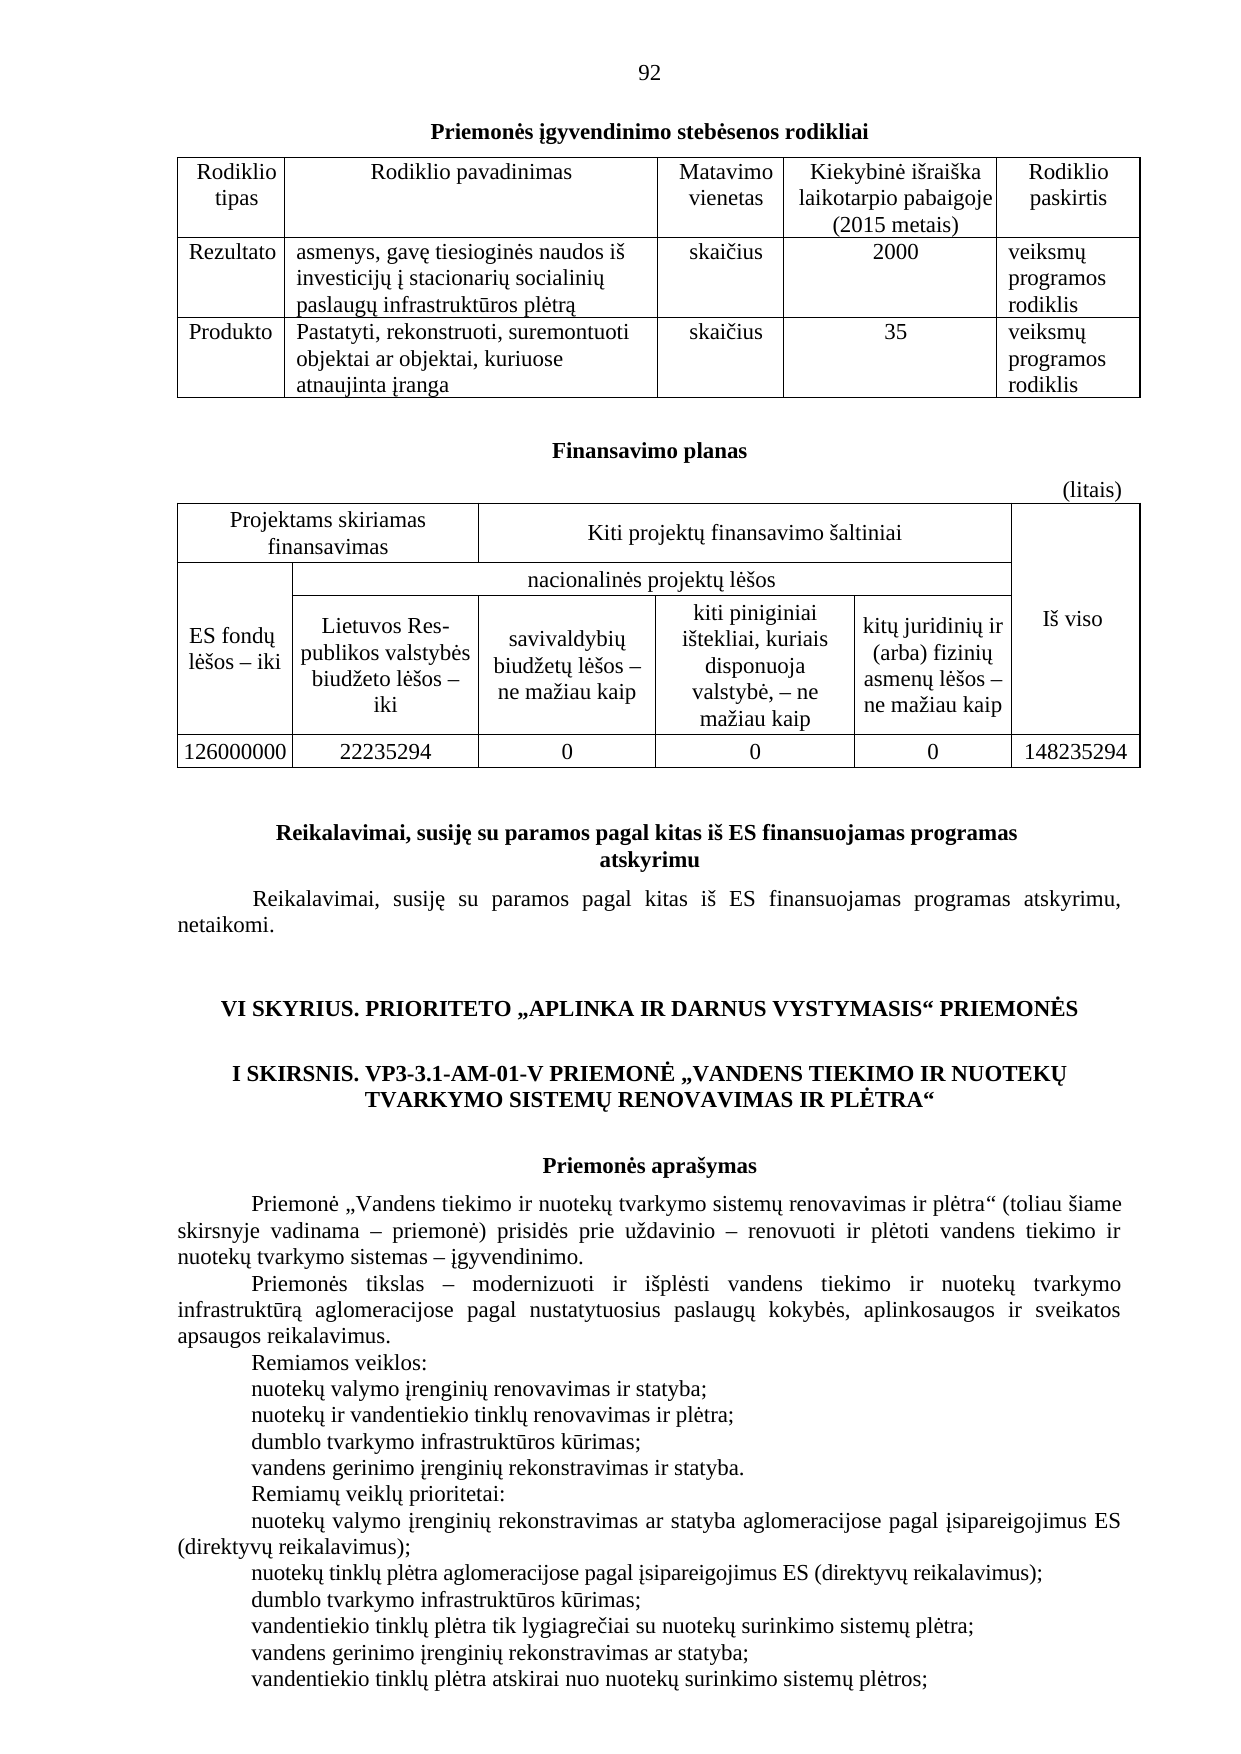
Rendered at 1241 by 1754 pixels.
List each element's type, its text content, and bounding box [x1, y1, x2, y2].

text vandentiekio tinklų plėtra tik lygiagrečiai su nuotekų surinkimo sistemų plėtra; [177, 1612, 1122, 1638]
text vandentiekio tinklų plėtra atskirai nuo nuotekų surinkimo sistemų plėtros; [177, 1665, 1122, 1691]
table_cell Produkto [178, 318, 284, 397]
table_header Rodiklio paskirtis [997, 158, 1139, 237]
text dumblo tvarkymo infrastruktūros kūrimas; [177, 1428, 1122, 1454]
table_cell Lietuvos Res­publikos valstybės biudžeto lėšos – iki [293, 596, 478, 734]
table_cell savivaldybių biudžetų lėšos – ne mažiau kaip [479, 596, 655, 734]
table_cell 126000000 [178, 735, 292, 767]
table_cell kiti piniginiai ištekliai, kuriais disponuoja valstybė, – ne mažiau kaip [656, 596, 854, 734]
table_cell skaičius [658, 238, 783, 317]
table_cell 22235294 [293, 735, 478, 767]
text Priemonė „Vandens tiekimo ir nuotekų tvarkymo sistemų renovavimas ir plėtra“ (toliau šiame skirsnyje vadinama – priemonė) prisidės prie uždavinio – renovuoti ir plėtoti vandens tiekimo ir nuotekų tvarkymo sistemas – įgyvendinimo. [177, 1191, 1122, 1269]
table_cell skaičius [658, 318, 783, 397]
table_header Rodiklio tipas [178, 158, 284, 237]
table_cell kitų juridinių ir (arba) fizinių asmenų lėšos – ne mažiau kaip [855, 596, 1011, 734]
text Priemonės įgyvendinimo stebėsenos rodikliai [177, 118, 1122, 144]
text Remiamos veiklos: [177, 1349, 1122, 1375]
table_header Matavimo vienetas [658, 158, 783, 237]
table_cell veiksmų programos rodiklis [997, 318, 1139, 397]
table_header Kiti projektų finansavimo šaltiniai [479, 504, 1011, 562]
table_cell 0 [656, 735, 854, 767]
table_header Rodiklio pavadinimas [285, 158, 657, 237]
table_cell Pastatyti, rekonstruoti, suremontuoti objektai ar objektai, kuriuose atnaujinta įranga [285, 318, 657, 397]
subtitle I SKIRSNIS. VP3-3.1-AM-01-V PRIEMONĖ „VANDENS TIEKIMO IR NUOTEKŲ TVARKYMO SISTEMŲ RENOVAVIMAS IR PLĖTRA“ [177, 1060, 1122, 1113]
table_header Iš viso [1012, 504, 1139, 734]
text nuotekų tinklų plėtra aglomeracijose pagal įsipareigojimus ES (direktyvų reikalavimus); [177, 1559, 1122, 1586]
text Priemonės aprašymas [177, 1152, 1122, 1178]
table_header Projektams skiriamas finansavimas [178, 504, 478, 562]
text nuotekų ir vandentiekio tinklų renovavimas ir plėtra; [177, 1401, 1122, 1428]
text dumblo tvarkymo infrastruktūros kūrimas; [177, 1586, 1122, 1612]
text vandens gerinimo įrenginių rekonstravimas ir statyba. [177, 1454, 1122, 1480]
table_cell 0 [479, 735, 655, 767]
subtitle vi SKYRIUS. PRIORITETO „APLINKA IR DARNUS VYSTYMASIS“ PRIEMONĖS [177, 995, 1122, 1021]
text Remiamų veiklų prioritetai: [177, 1480, 1122, 1507]
text vandens gerinimo įrenginių rekonstravimas ar statyba; [177, 1638, 1122, 1665]
table_cell veiksmų programos rodiklis [997, 238, 1139, 317]
table_cell nacionalinės projektų lėšos [293, 563, 1011, 595]
table_cell Rezultato [178, 238, 284, 317]
table_cell 35 [784, 318, 996, 397]
table_cell asmenys, gavę tiesioginės naudos iš investicijų į stacionarių socialinių paslaugų infrastruktūros plėtrą [285, 238, 657, 317]
table_header Kiekybinė išraiška laikotarpio pabaigoje (2015 metais) [784, 158, 996, 237]
text Reikalavimai, susiję su paramos pagal kitas iš ES finansuojamas programas atskyrimu, netaikomi. [177, 885, 1122, 937]
text nuotekų valymo įrenginių rekonstravimas ar statyba aglomeracijose pagal įsipareigojimus ES (direktyvų reikalavimus); [177, 1507, 1122, 1559]
text nuotekų valymo įrenginių renovavimas ir statyba; [177, 1375, 1122, 1401]
text Finansavimo planas [177, 437, 1122, 463]
text Priemonės tikslas – modernizuoti ir išplėsti vandens tiekimo ir nuotekų tvarkymo infrastruktūrą aglomeracijose pagal nustatytuosius paslaugų kokybės, aplinkosaugos ir sveikatos apsaugos reikalavimus. [177, 1269, 1122, 1349]
table_cell 148235294 [1012, 735, 1139, 767]
table_cell 0 [855, 735, 1011, 767]
text Reikalavimai, susiję su paramos pagal kitas iš ES finansuojamas programas atskyrimu [177, 819, 1122, 872]
text (litais) [177, 476, 1122, 502]
table_cell ES fondų lėšos – iki [178, 563, 292, 734]
table_cell 2000 [784, 238, 996, 317]
